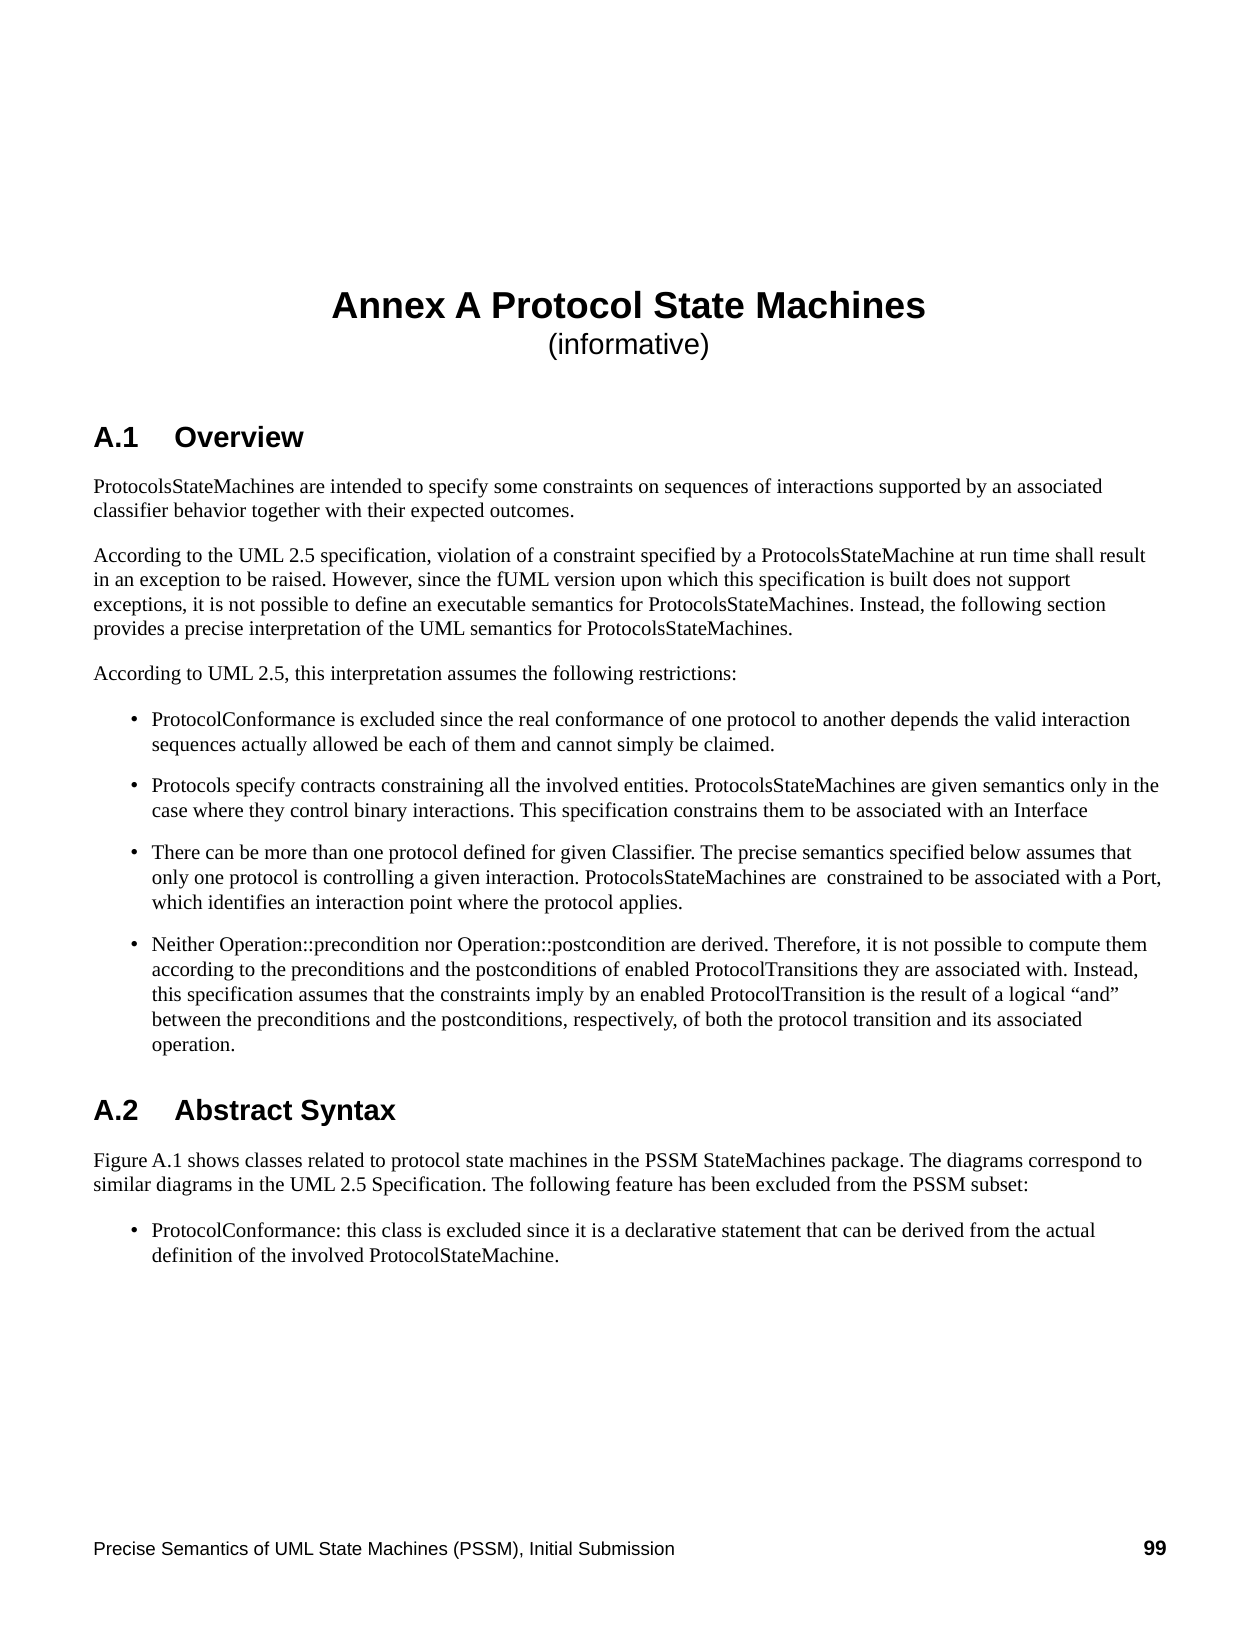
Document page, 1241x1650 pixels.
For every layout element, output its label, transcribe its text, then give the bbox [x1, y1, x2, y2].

text According to UML 2.5, this interpretation assumes the following restrictions: [93, 661, 1164, 685]
subtitle Abstract Syntax [93, 1091, 1164, 1127]
text (informative) [93, 327, 1164, 360]
list Neither Operation::precondition nor Operation::postcondition are derived. Therefore, it is not possible to compute them according to the preconditions and the postconditions of enabled ProtocolTransitions they are associated with. Instead, this specification assumes that the constraints imply by an enabled ProtocolTransition is the result of a logical “and” between the preconditions and the postconditions, respectively, of both the protocol transition and its associated operation. [131, 931, 1164, 1056]
text ProtocolsStateMachines are intended to specify some constraints on sequences of interactions supported by an associated classifier behavior together with their expected outcomes. [93, 474, 1164, 522]
list There can be more than one protocol defined for given Classifier. The precise semantics specified below assumes that only one protocol is controlling a given interaction. ProtocolsStateMachines are constrained to be associated with a Port, which identifies an interaction point where the protocol applies. [131, 839, 1164, 914]
text Figure A.1 shows classes related to protocol state machines in the PSSM StateMachines package. The diagrams correspond to similar diagrams in the UML 2.5 Specification. The following feature has been excluded from the PSSM subset: [93, 1148, 1164, 1196]
list ProtocolConformance is excluded since the real conformance of one protocol to another depends the valid interaction sequences actually allowed be each of them and cannot simply be claimed. [131, 706, 1164, 756]
subtitle Protocol State Machines [93, 283, 1164, 327]
list ProtocolConformance: this class is excluded since it is a declarative statement that can be derived from the actual definition of the involved ProtocolStateMachine. [131, 1217, 1164, 1267]
text According to the UML 2.5 specification, violation of a constraint specified by a ProtocolsStateMachine at run time shall result in an exception to be raised. However, since the fUML version upon which this specification is built does not support exceptions, it is not possible to define an executable semantics for ProtocolsStateMachines. Instead, the following section provides a precise interpretation of the UML semantics for ProtocolsStateMachines. [93, 543, 1164, 639]
subtitle Overview [93, 418, 1164, 453]
list Protocols specify contracts constraining all the involved entities. ProtocolsStateMachines are given semantics only in the case where they control binary interactions. This specification constrains them to be associated with an Interface [131, 772, 1164, 822]
